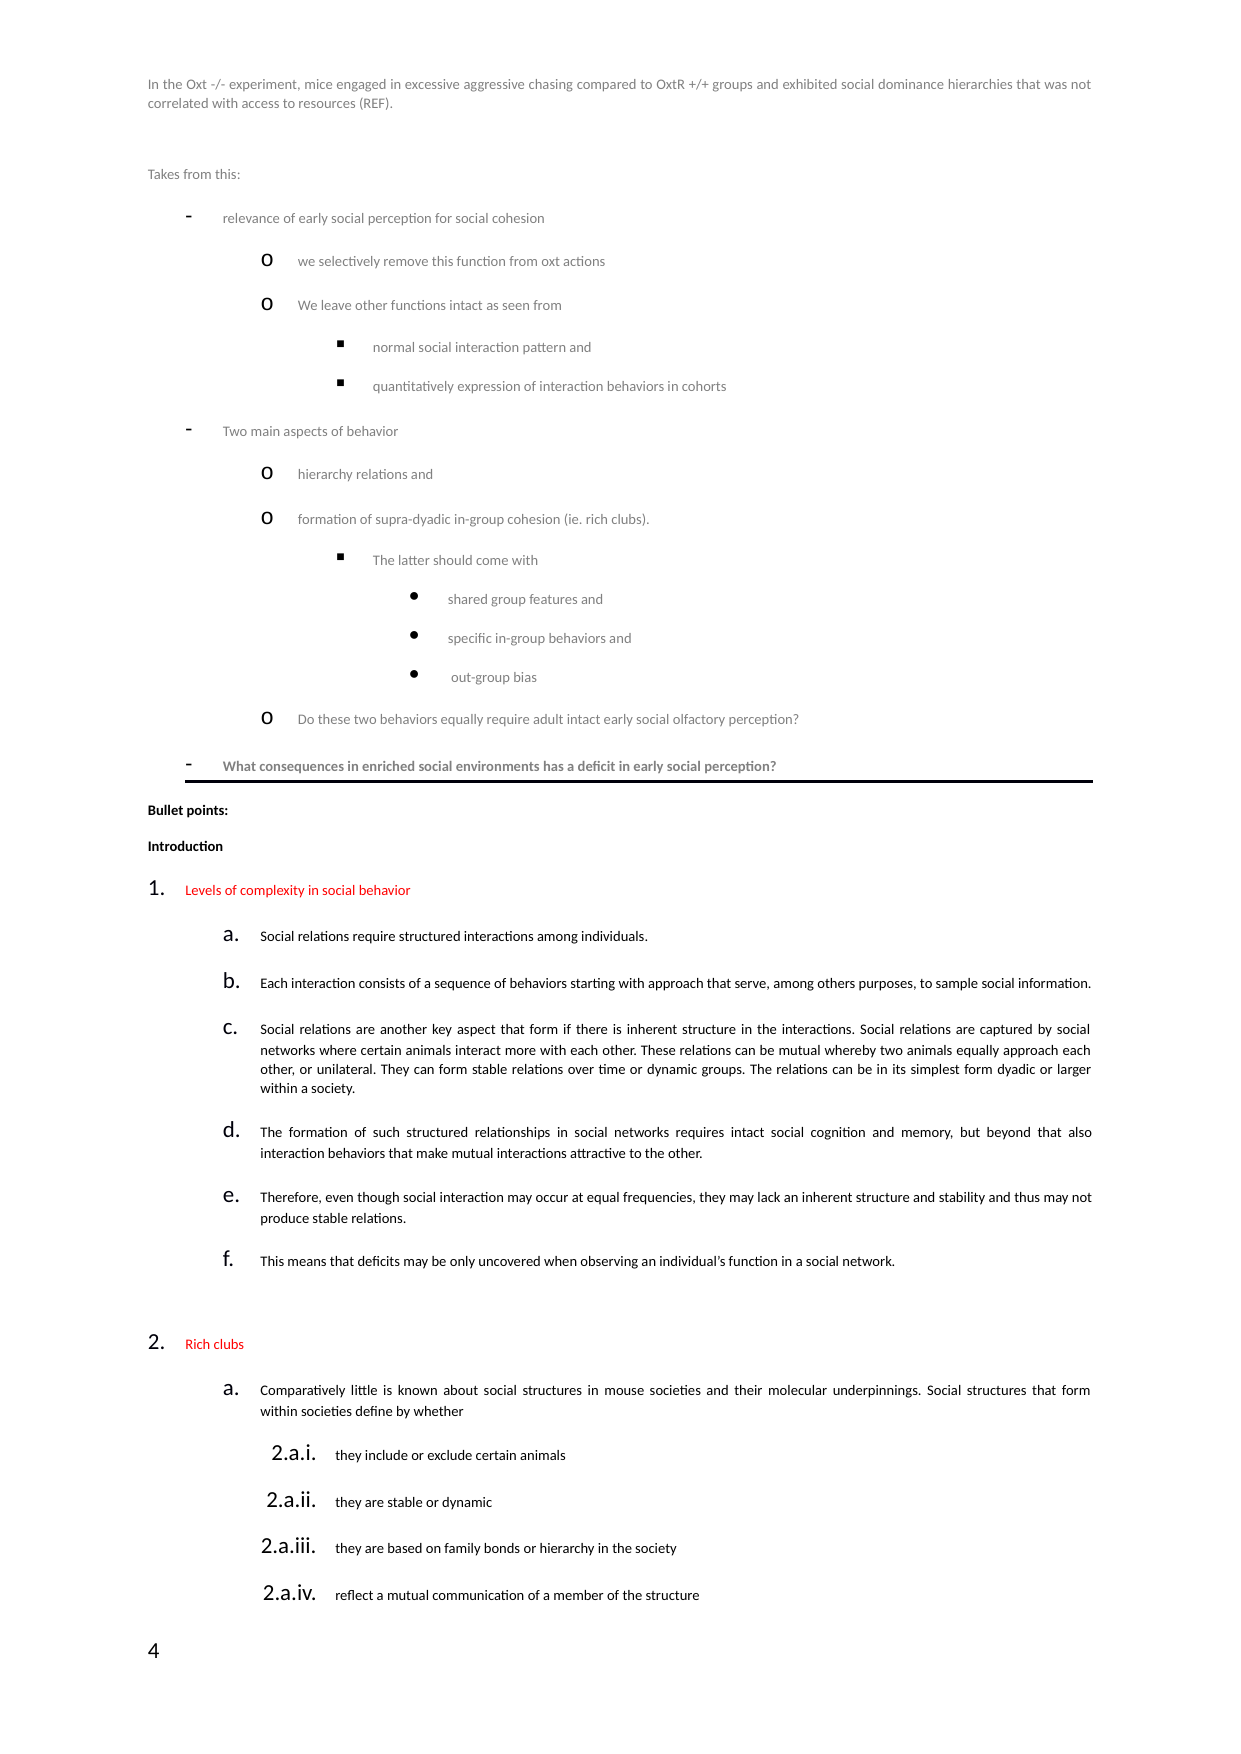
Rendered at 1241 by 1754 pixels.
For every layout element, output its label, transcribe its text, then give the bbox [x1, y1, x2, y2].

text Takes from this: [148, 165, 1093, 183]
list We leave other functions intact as seen from [260, 292, 1093, 318]
list Therefore, even though social interaction may occur at equal frequencies, they may lack an inherent structure and stability and thus may not produce stable relations. [223, 1180, 1093, 1227]
list normal social interaction pattern and [335, 336, 1093, 357]
list Rich clubs [148, 1327, 1093, 1355]
list specific in-group behaviors and [410, 627, 1093, 648]
text In the Oxt -/- experiment, mice engaged in excessive aggressive chasing compared to OxtR +/+ groups and exhibited social dominance hierarchies that was not correlated with access to resources (REF). [148, 75, 1093, 112]
list The latter should come with [335, 549, 1093, 570]
list we selectively remove this function from oxt actions [260, 247, 1093, 273]
list Social relations require structured interactions among individuals. [223, 919, 1093, 947]
list Do these two behaviors equally require adult intact early social olfactory perception? [260, 705, 1093, 731]
list formation of supra-dyadic in-group cohesion (ie. rich clubs). [260, 505, 1093, 531]
list Levels of complexity in social behavior [148, 873, 1093, 901]
list reflect a mutual communication of a member of the structure [316, 1578, 1093, 1606]
list Comparatively little is known about social structures in mouse societies and their molecular underpinnings. Social structures that form within societies define by whether [223, 1373, 1093, 1420]
text Bullet points: [148, 801, 1093, 819]
text Introduction [148, 837, 1093, 855]
list Each interaction consists of a sequence of behaviors starting with approach that serve, among others purposes, to sample social information. [223, 966, 1093, 994]
list they include or exclude certain animals [316, 1438, 1093, 1466]
list This means that deficits may be only uncovered when observing an individual’s function in a social network. [223, 1244, 1093, 1273]
list Two main aspects of behavior [185, 414, 1093, 442]
list they are based on family bonds or hierarchy in the society [316, 1531, 1093, 1559]
list they are stable or dynamic [316, 1485, 1093, 1513]
list out-group bias [410, 666, 1093, 687]
list hierarchy relations and [260, 461, 1093, 487]
list What consequences in enriched social environments has a deficit in early social perception? [185, 749, 1093, 780]
list The formation of such structured relationships in social networks requires intact social cognition and memory, but beyond that also interaction behaviors that make mutual interactions attractive to the other. [223, 1115, 1093, 1162]
list shared group features and [410, 588, 1093, 609]
list Social relations are another key aspect that form if there is inherent structure in the interactions. Social relations are captured by social networks where certain animals interact more with each other. These relations can be mutual whereby two animals equally approach each other, or unilateral. They can form stable relations over time or dynamic groups. The relations can be in its simplest form dyadic or larger within a society. [223, 1012, 1093, 1097]
list relevance of early social perception for social cohesion [185, 201, 1093, 229]
list quantitatively expression of interaction behaviors in cohorts [335, 375, 1093, 396]
